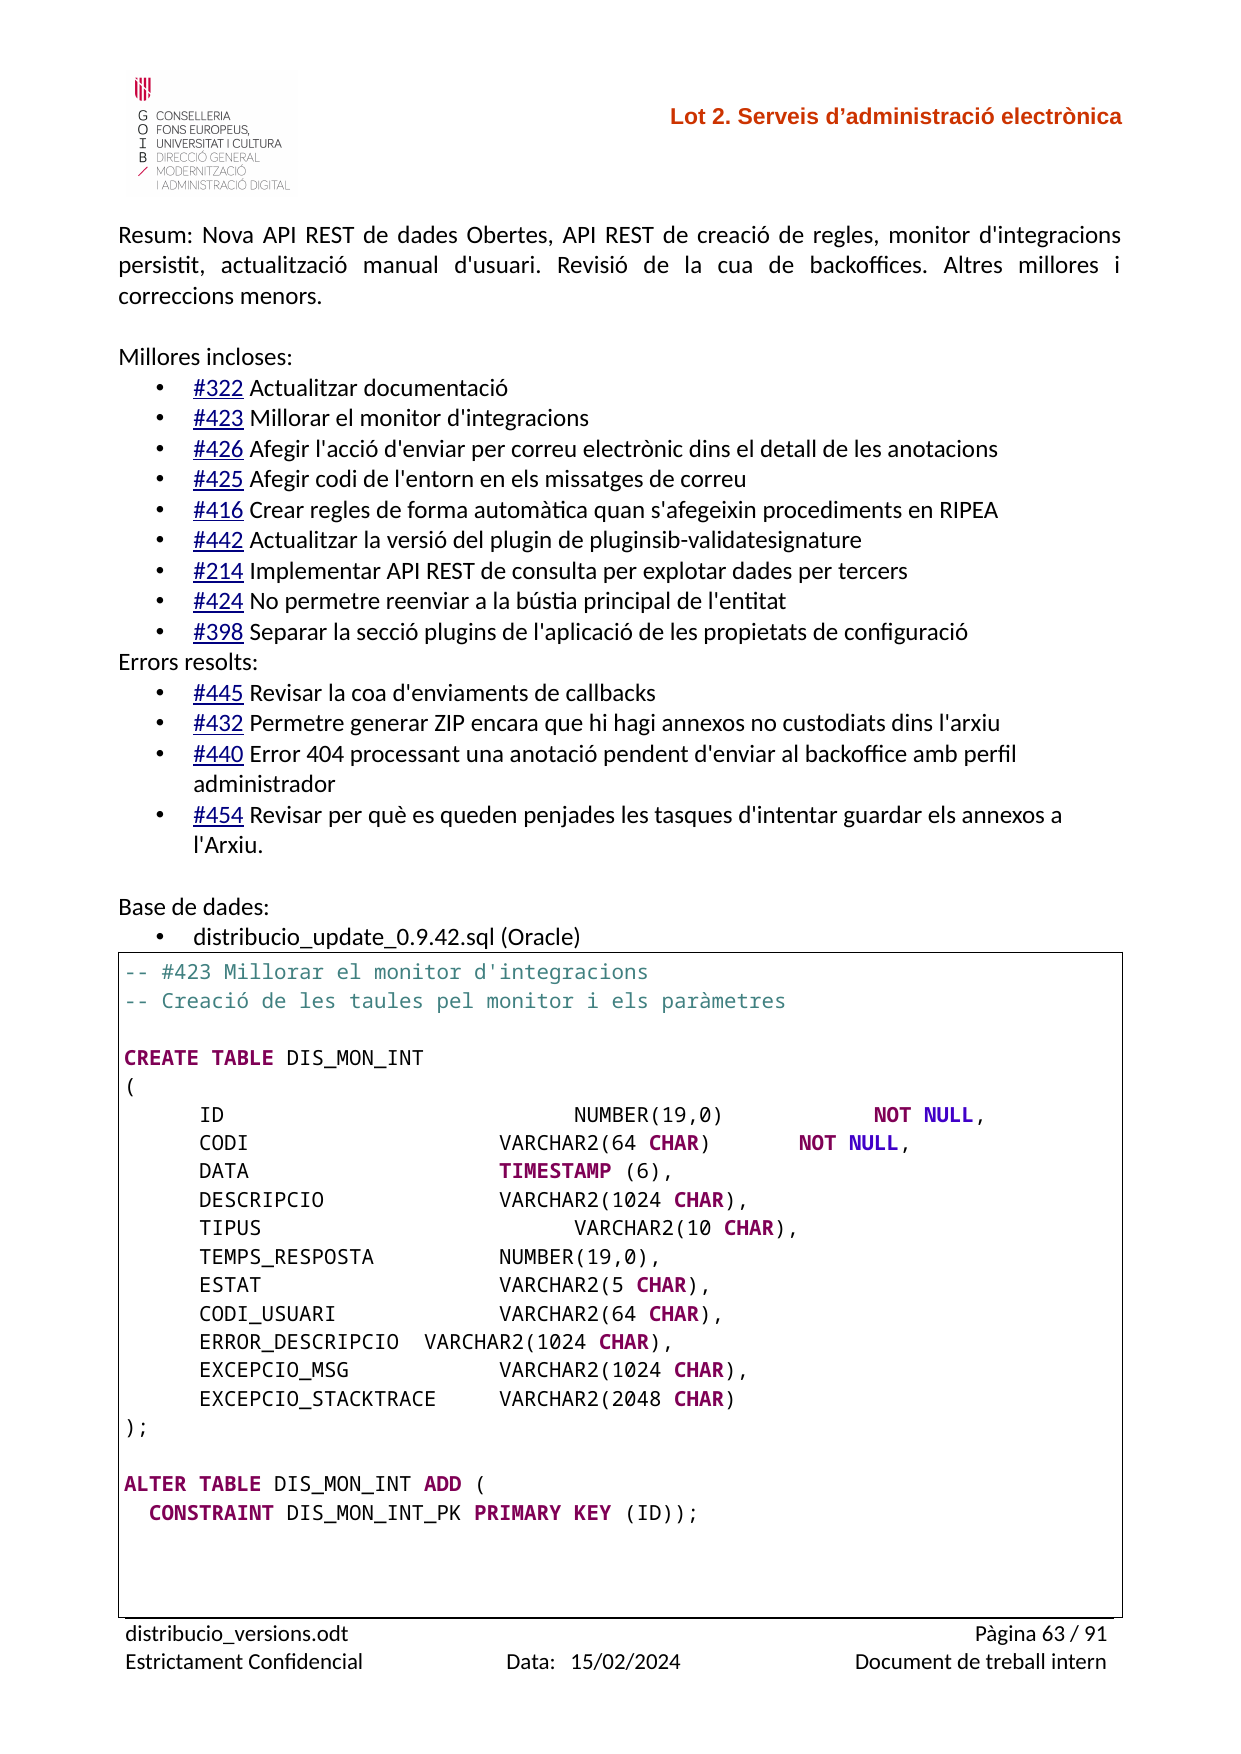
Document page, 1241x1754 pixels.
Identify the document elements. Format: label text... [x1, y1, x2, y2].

list #426 Afegir l'acció d'enviar per correu electrònic dins el detall de les anotacions [156, 433, 1122, 463]
list #416 Crear regles de forma automàtica quan s'afegeixin procediments en RIPEA [156, 494, 1122, 524]
list #425 Afegir codi de l'entorn en els missatges de correu [156, 463, 1122, 494]
list #423 Millorar el monitor d'integracions [156, 402, 1122, 433]
text Errors resolts: [118, 646, 1122, 677]
picture [126, 70, 299, 197]
list #214 Implementar API REST de consulta per explotar dades per tercers [156, 555, 1122, 585]
text Resum: Nova API REST de dades Obertes, API REST de creació de regles, monitor d'integracions persistit, actualització manual d'usuari. Revisió de la cua de backoffices. Altres millores i correccions menors. [118, 219, 1122, 311]
list #440 Error 404 processant una anotació pendent d'enviar al backoffice amb perfil administrador [156, 738, 1122, 799]
list #322 Actualitzar documentació [156, 372, 1122, 402]
list #445 Revisar la coa d'enviaments de callbacks [156, 677, 1122, 707]
list #454 Revisar per què es queden penjades les tasques d'intentar guardar els annexos a l'Arxiu. [156, 799, 1122, 860]
list #432 Permetre generar ZIP encara que hi hagi annexos no custodiats dins l'arxiu [156, 707, 1122, 738]
table_header -- #423 Millorar el monitor d'integracions -- Creació de les taules pel monitor i els paràmetres CREATE TABLE DIS_MON_INT ( ID NUMBER(19,0) NOT NULL, CODI VARCHAR2(64 CHAR) NOT NULL, DATA TIMESTAMP (6), DESCRIPCIO VARCHAR2(1024 CHAR), TIPUS VARCHAR2(10 CHAR), TEMPS_RESPOSTA NUMBER(19,0), ESTAT VARCHAR2(5 CHAR), CODI_USUARI VARCHAR2(64 CHAR), ERROR_DESCRIPCIO VARCHAR2(1024 CHAR), EXCEPCIO_MSG VARCHAR2(1024 CHAR), EXCEPCIO_STACKTRACE VARCHAR2(2048 CHAR) ); ALTER TABLE DIS_MON_INT ADD ( CONSTRAINT DIS_MON_INT_PK PRIMARY KEY (ID)); [119, 953, 1122, 1617]
list #398 Separar la secció plugins de l'aplicació de les propietats de configuració [156, 616, 1122, 646]
list distribucio_update_0.9.42.sql (Oracle) [156, 921, 1122, 952]
list #424 No permetre reenviar a la bústia principal de l'entitat [156, 585, 1122, 616]
text Millores incloses: [118, 341, 1122, 372]
list #442 Actualitzar la versió del plugin de pluginsib-validatesignature [156, 524, 1122, 555]
text Base de dades: [118, 891, 1122, 921]
